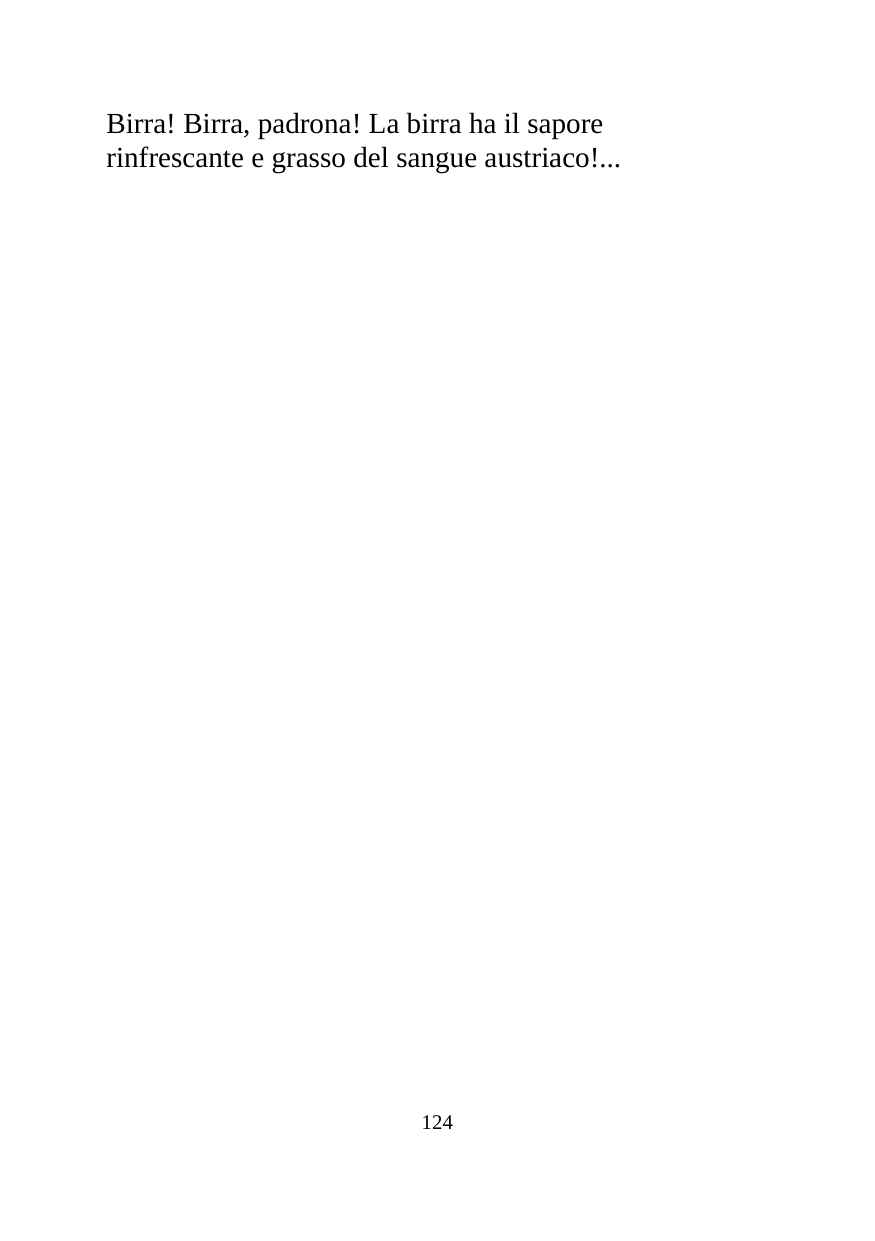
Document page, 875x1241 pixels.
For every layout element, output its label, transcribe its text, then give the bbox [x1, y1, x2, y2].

text Birra! Birra, padrona! La birra ha il sapore rinfrescante e grasso del sangue austriaco!... [106, 106, 768, 173]
